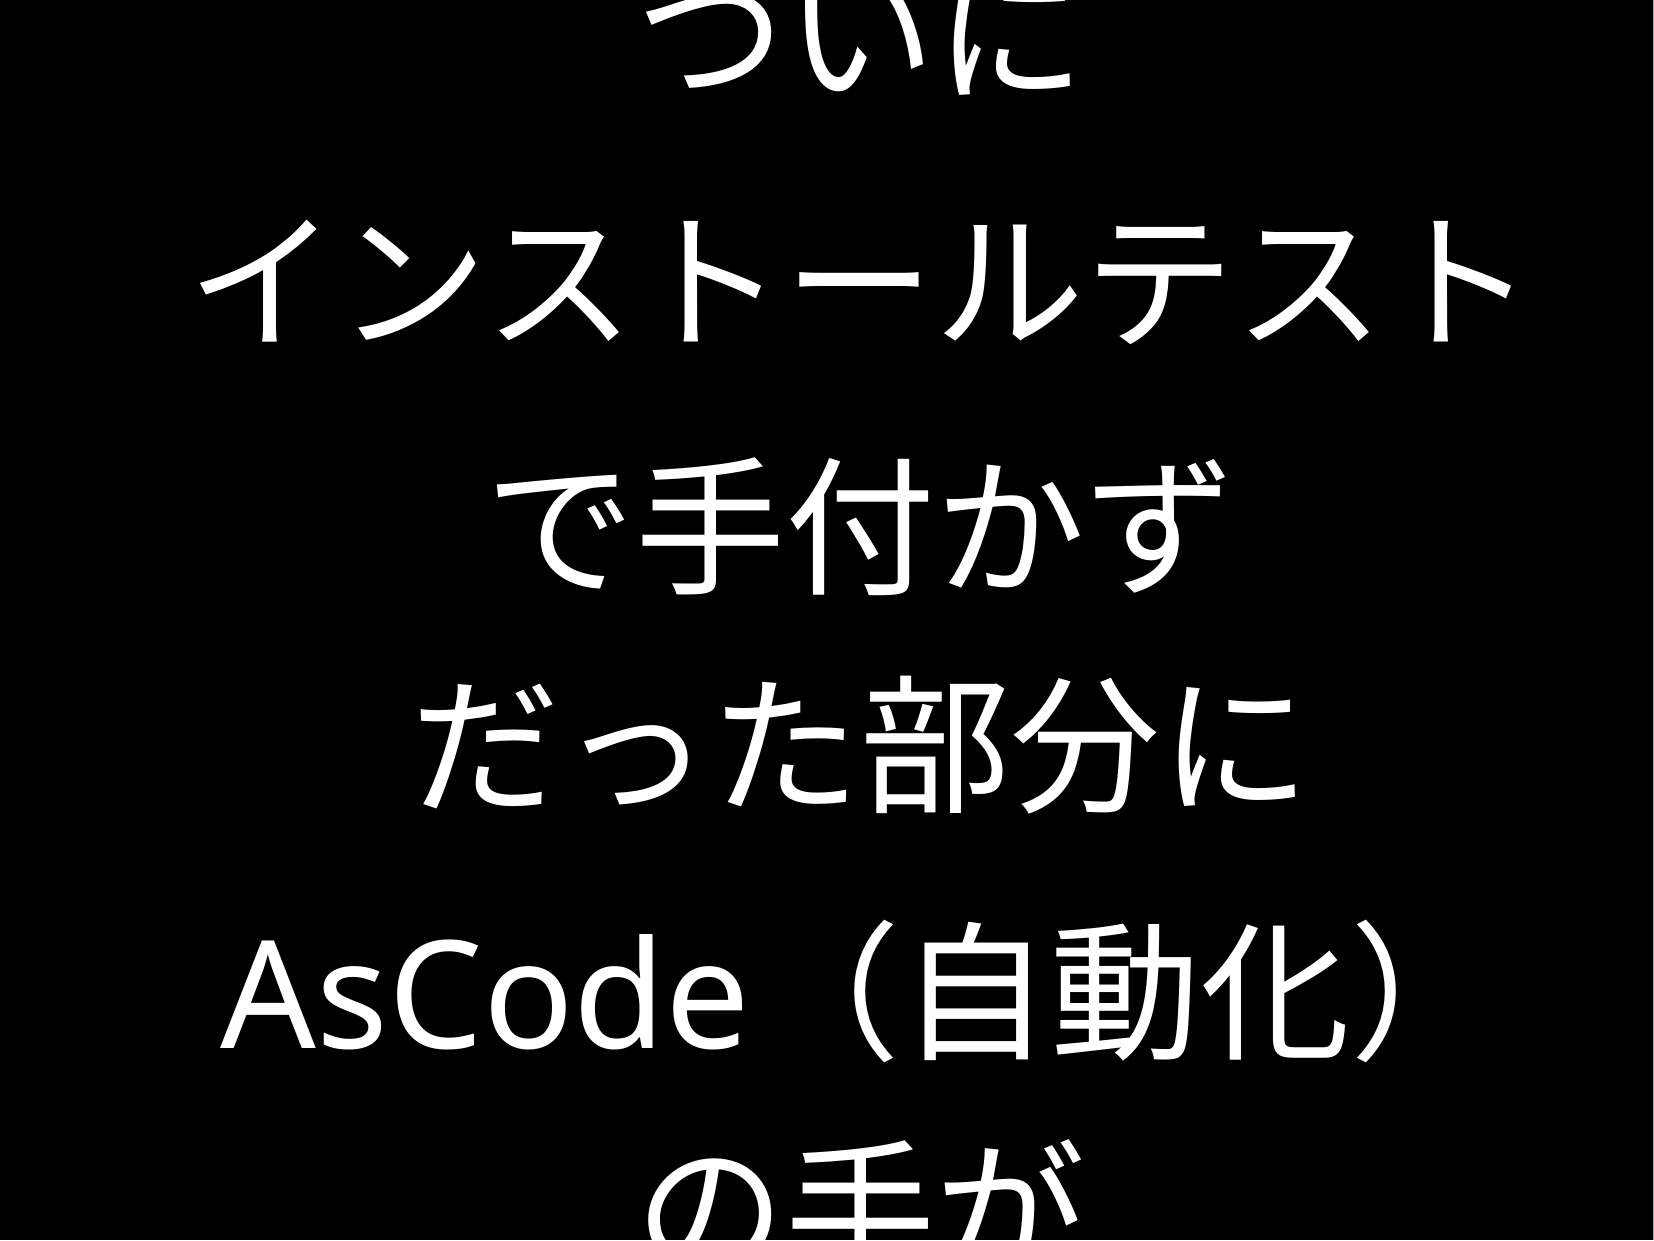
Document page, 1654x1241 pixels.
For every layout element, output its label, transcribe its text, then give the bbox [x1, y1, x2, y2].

list ついに インストールテスト で手付かず だった部分に AsCode（自動化） の手が [6, 0, 1644, 1226]
